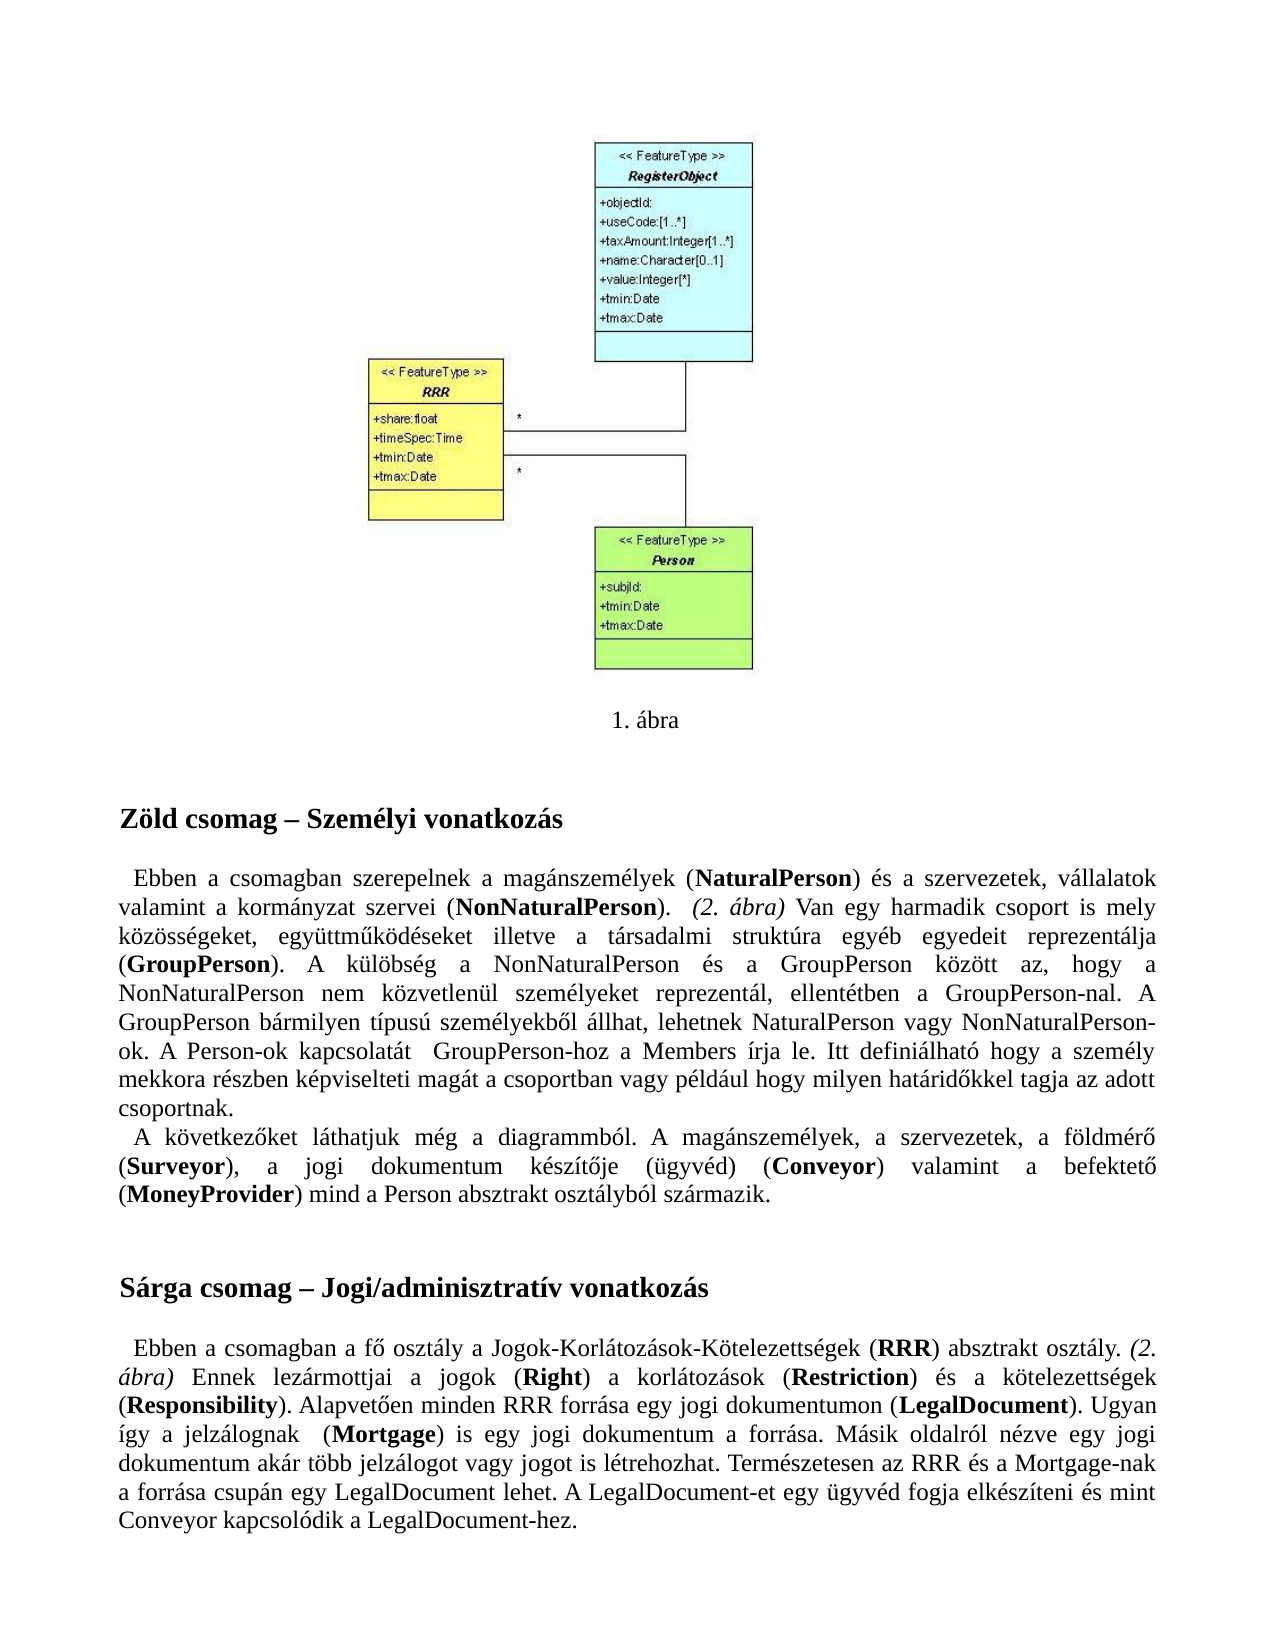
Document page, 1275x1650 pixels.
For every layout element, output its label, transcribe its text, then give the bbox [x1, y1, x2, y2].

text Zöld csomag – Személyi vonatkozás [118, 801, 1157, 834]
text A következőket láthatjuk még a diagrammból. A magánszemélyek, a szervezetek, a földmérő (Surveyor), a jogi dokumentum készítője (ügyvéd) (Conveyor) valamint a befektető (MoneyProvider) mind a Person absztrakt osztályból származik. [118, 1122, 1157, 1208]
text 1. ábra [118, 705, 1157, 734]
text Ebben a csomagban a fő osztály a Jogok-Korlátozások-Kötelezettségek (RRR) absztrakt osztály. (2. ábra) Ennek lezármottjai a jogok (Right) a korlátozások (Restriction) és a kötelezettségek (Responsibility). Alapvetően minden RRR forrása egy jogi dokumentumon (LegalDocument). Ugyan így a jelzálognak (Mortgage) is egy jogi dokumentum a forrása. Másik oldalról nézve egy jogi dokumentum akár több jelzálogot vagy jogot is létrehozhat. Természetesen az RRR és a Mortgage-nak a forrása csupán egy LegalDocument lehet. A LegalDocument-et egy ügyvéd fogja elkészíteni és mint Conveyor kapcsolódik a LegalDocument-hez. [118, 1333, 1157, 1534]
picture [358, 134, 778, 678]
text Sárga csomag – Jogi/adminisztratív vonatkozás [118, 1271, 1157, 1304]
text Ebben a csomagban szerepelnek a magánszemélyek (NaturalPerson) és a szervezetek, vállalatok valamint a kormányzat szervei (NonNaturalPerson). (2. ábra) Van egy harmadik csoport is mely közösségeket, együttműködéseket illetve a társadalmi struktúra egyéb egyedeit reprezentálja (GroupPerson). A külöbség a NonNaturalPerson és a GroupPerson között az, hogy a NonNaturalPerson nem közvetlenül személyeket reprezentál, ellentétben a GroupPerson-nal. A GroupPerson bármilyen típusú személyekből állhat, lehetnek NaturalPerson vagy NonNaturalPerson-ok. A Person-ok kapcsolatát GroupPerson-hoz a Members írja le. Itt definiálható hogy a személy mekkora részben képviselteti magát a csoportban vagy például hogy milyen határidőkkel tagja az adott csoportnak. [118, 863, 1157, 1122]
